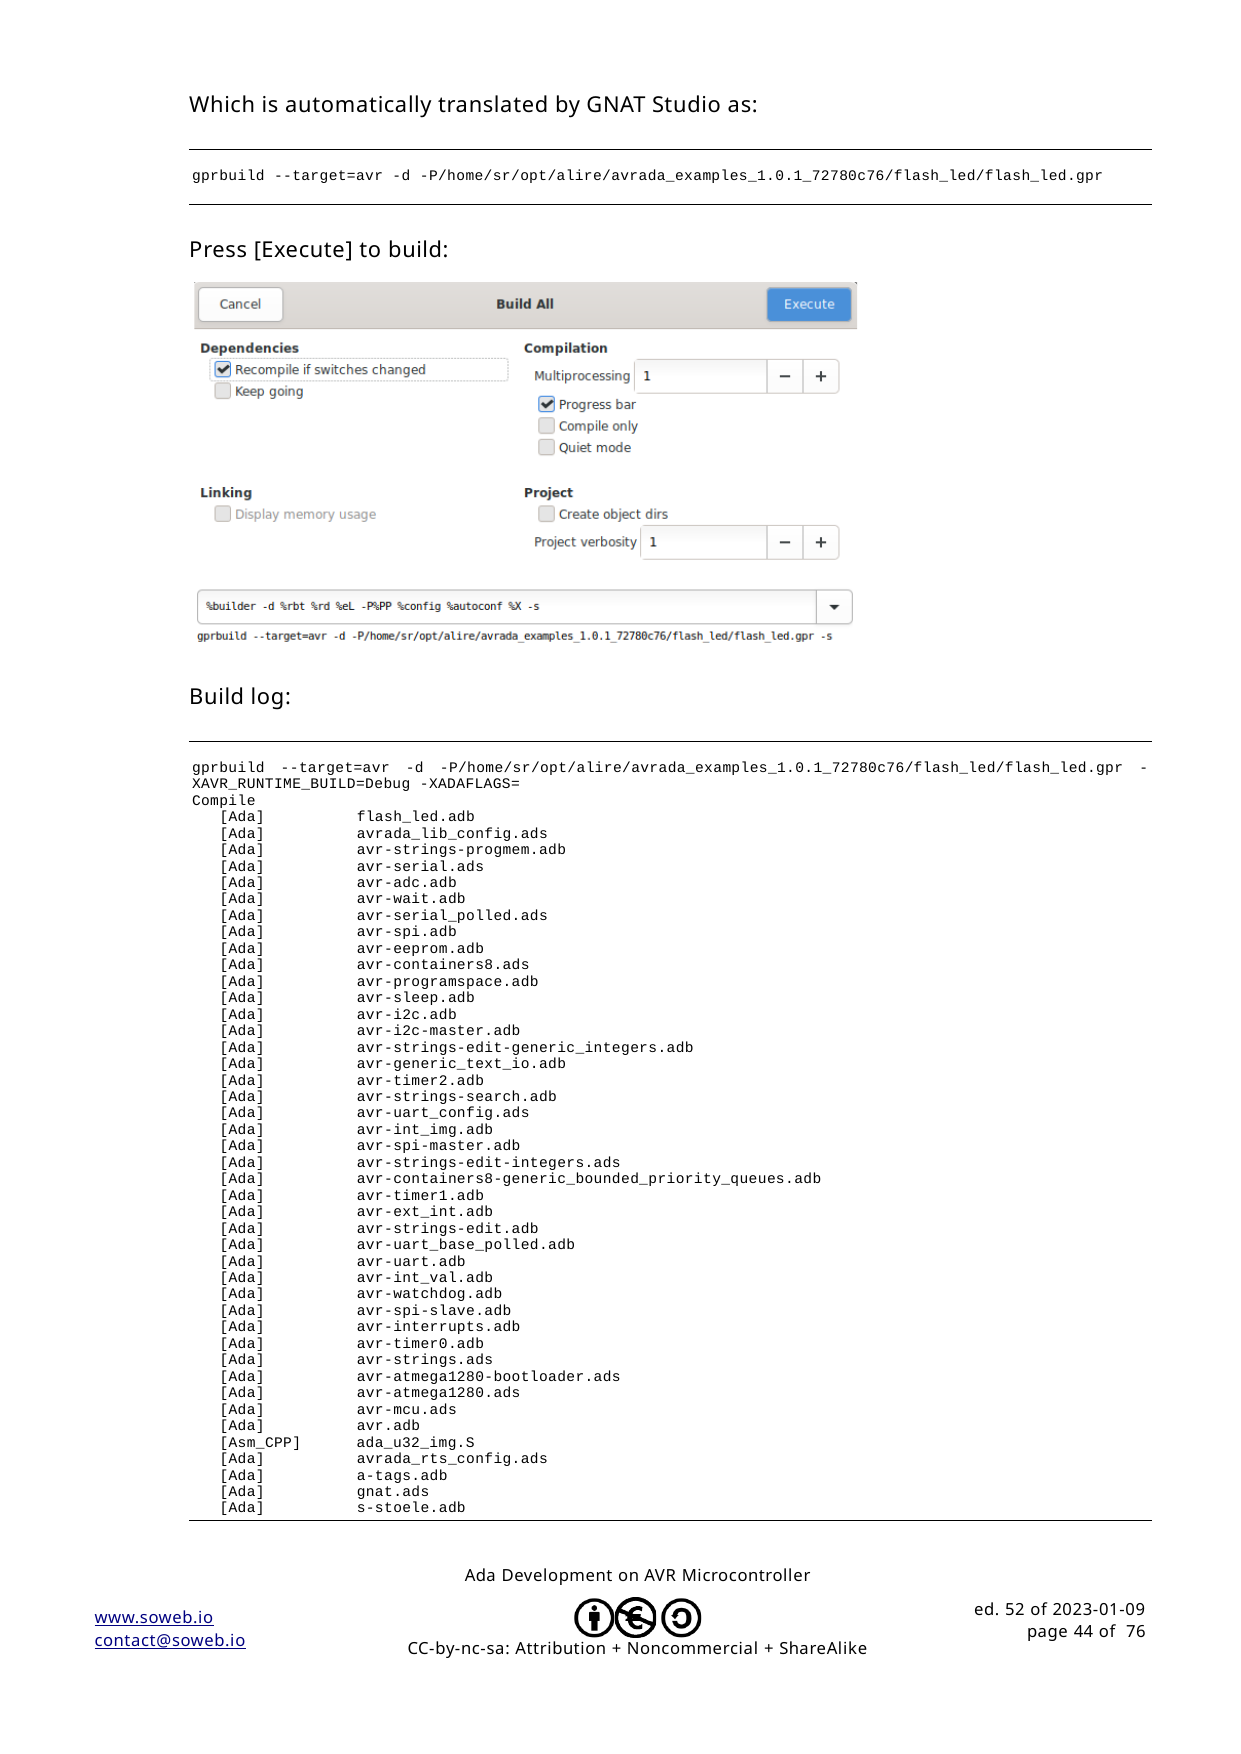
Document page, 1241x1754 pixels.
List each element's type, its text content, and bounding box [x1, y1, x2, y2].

text Build log: [189, 681, 1152, 711]
text Press [Execute] to build: [189, 234, 1152, 264]
picture [660, 1597, 702, 1638]
text Which is automatically translated by GNAT Studio as: [189, 88, 1152, 118]
picture [573, 1597, 657, 1638]
list gprbuild --target=avr -d -P/home/sr/opt/alire/avrada_examples_1.0.1_72780c76/flash_led/flash_led.gpr -XAVR_RUNTIME_BUILD=Debug -XADAFLAGS= Compile [Ada] flash_led.adb [Ada] avrada_lib_config.ads [Ada] avr-strings-progmem.adb [Ada] avr-serial.ads [Ada] avr-adc.adb [Ada] avr-wait.adb [Ada] avr-serial_polled.ads [Ada] avr-spi.adb [Ada] avr-eeprom.adb [Ada] avr-containers8.ads [Ada] avr-programspace.adb [Ada] avr-sleep.adb [Ada] avr-i2c.adb [Ada] avr-i2c-master.adb [Ada] avr-strings-edit-generic_integers.adb [Ada] avr-generic_text_io.adb [Ada] avr-timer2.adb [Ada] avr-strings-search.adb [Ada] avr-uart_config.ads [Ada] avr-int_img.adb [Ada] avr-spi-master.adb [Ada] avr-strings-edit-integers.ads [Ada] avr-containers8-generic_bounded_priority_queues.adb [Ada] avr-timer1.adb [Ada] avr-ext_int.adb [Ada] avr-strings-edit.adb [Ada] avr-uart_base_polled.adb [Ada] avr-uart.adb [Ada] avr-int_val.adb [Ada] avr-watchdog.adb [Ada] avr-spi-slave.adb [Ada] avr-interrupts.adb [Ada] avr-timer0.adb [Ada] avr-strings.ads [Ada] avr-atmega1280-bootloader.ads [Ada] avr-atmega1280.ads [Ada] avr-mcu.ads [Ada] avr.adb [Asm_CPP] ada_u32_img.S [Ada] avrada_rts_config.ads [Ada] a-tags.adb [Ada] gnat.ads [Ada] s-stoele.adb [189, 742, 1152, 1520]
list gprbuild --target=avr -d -P/home/sr/opt/alire/avrada_examples_1.0.1_72780c76/flash_led/flash_led.gpr [189, 150, 1152, 204]
picture [194, 282, 858, 651]
